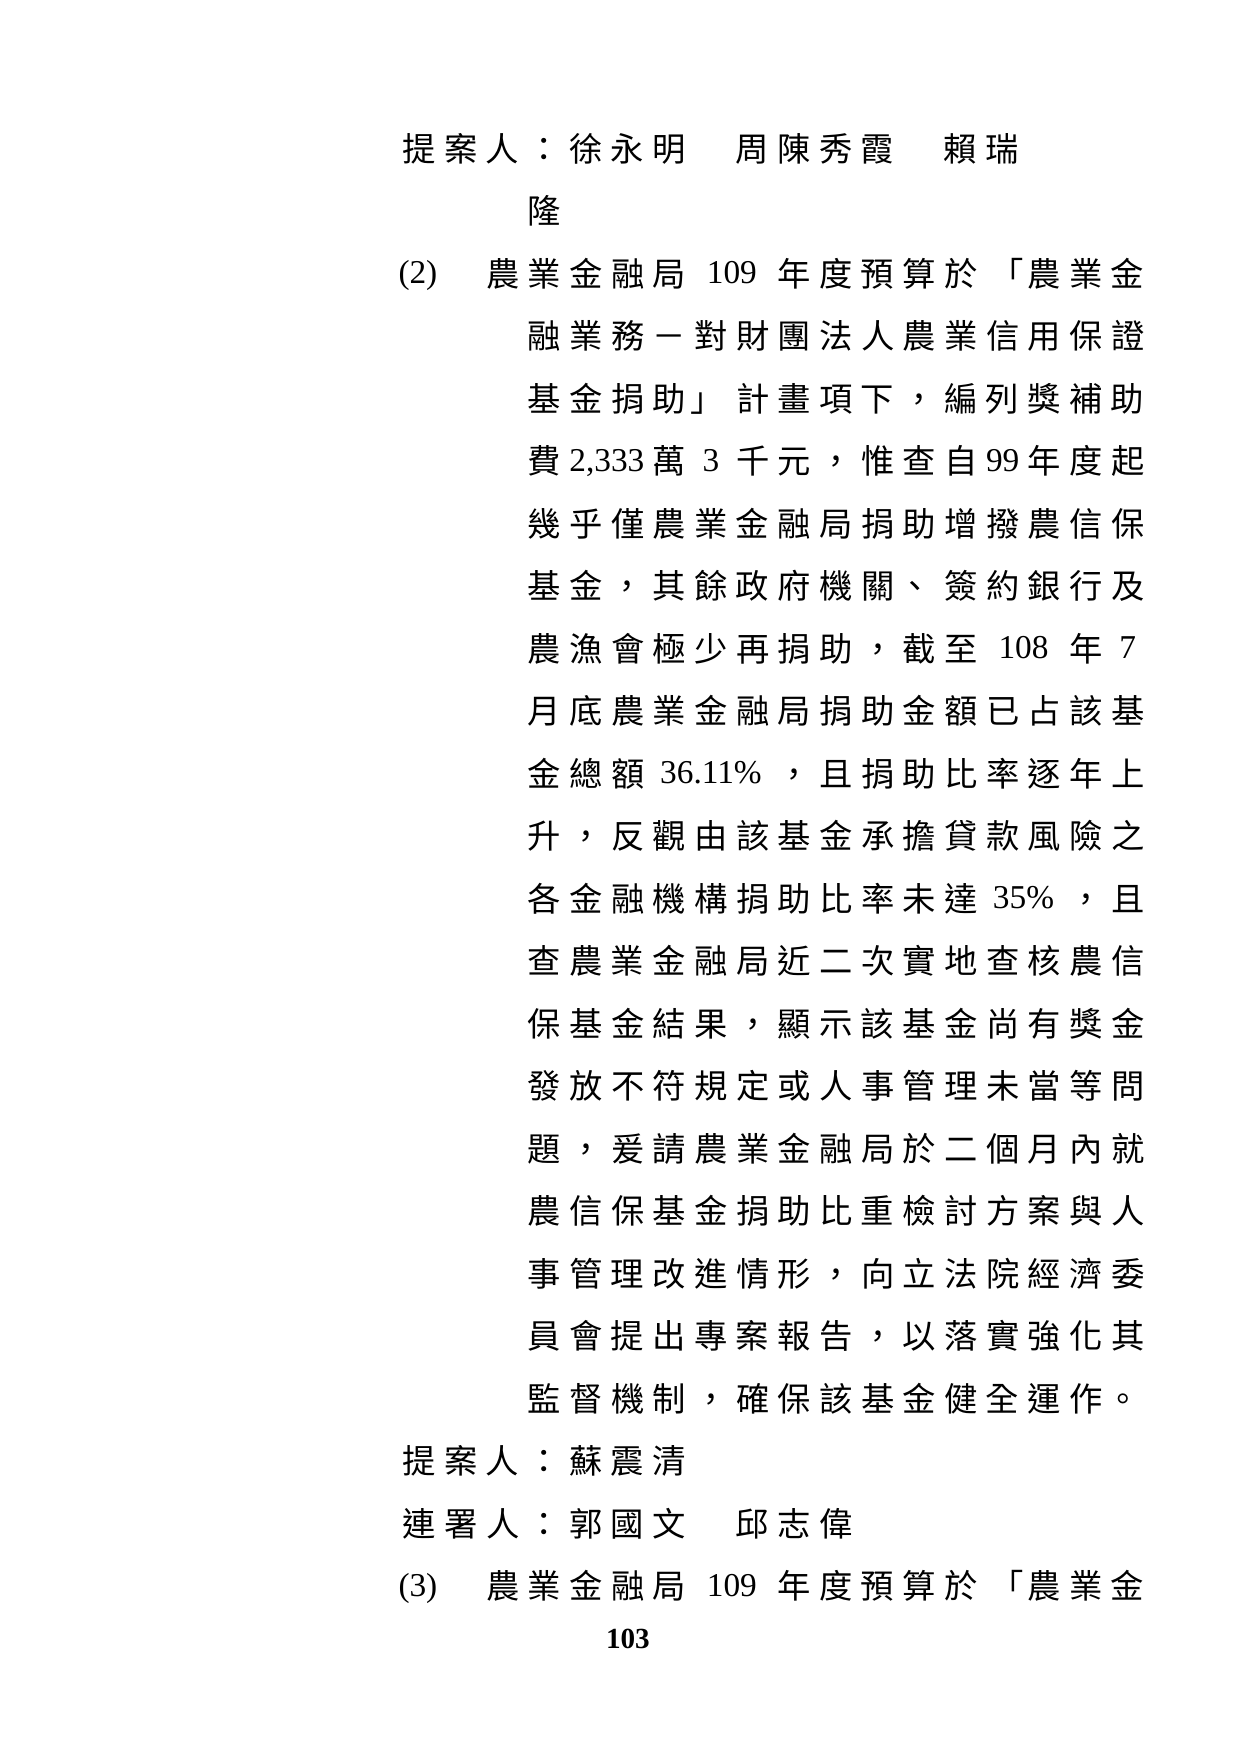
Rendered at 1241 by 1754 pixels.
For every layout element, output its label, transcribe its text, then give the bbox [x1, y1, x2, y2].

text 連署人：郭國文 邱志偉 [384, 1480, 1044, 1542]
list 農業金融局109年度預算於「農業金 [372, 1542, 1148, 1605]
text 提案人：蘇震清 [384, 1417, 1044, 1480]
text 提案人：徐永明 周陳秀霞 賴瑞隆 [384, 105, 1044, 230]
list 農業金融局109年度預算於「農業金融業務－對財團法人農業信用保證基金捐助」計畫項下，編列獎補助費2,333萬3千元，惟查自99年度起幾乎僅農業金融局捐助增撥農信保基金，其餘政府機關、簽約銀行及農漁會極少再捐助，截至108年7月底農業金融局捐助金額已占該基金總額36.11%，且捐助比率逐年上升，反觀由該基金承擔貸款風險之各金融機構捐助比率未達35%，且查農業金融局近二次實地查核農信保基金結果，顯示該基金尚有獎金發放不符規定或人事管理未當等問題，爰請農業金融局於二個月內就農信保基金捐助比重檢討方案與人事管理改進情形，向立法院經濟委員會提出專案報告，以落實強化其監督機制，確保該基金健全運作。 [372, 230, 1148, 1417]
